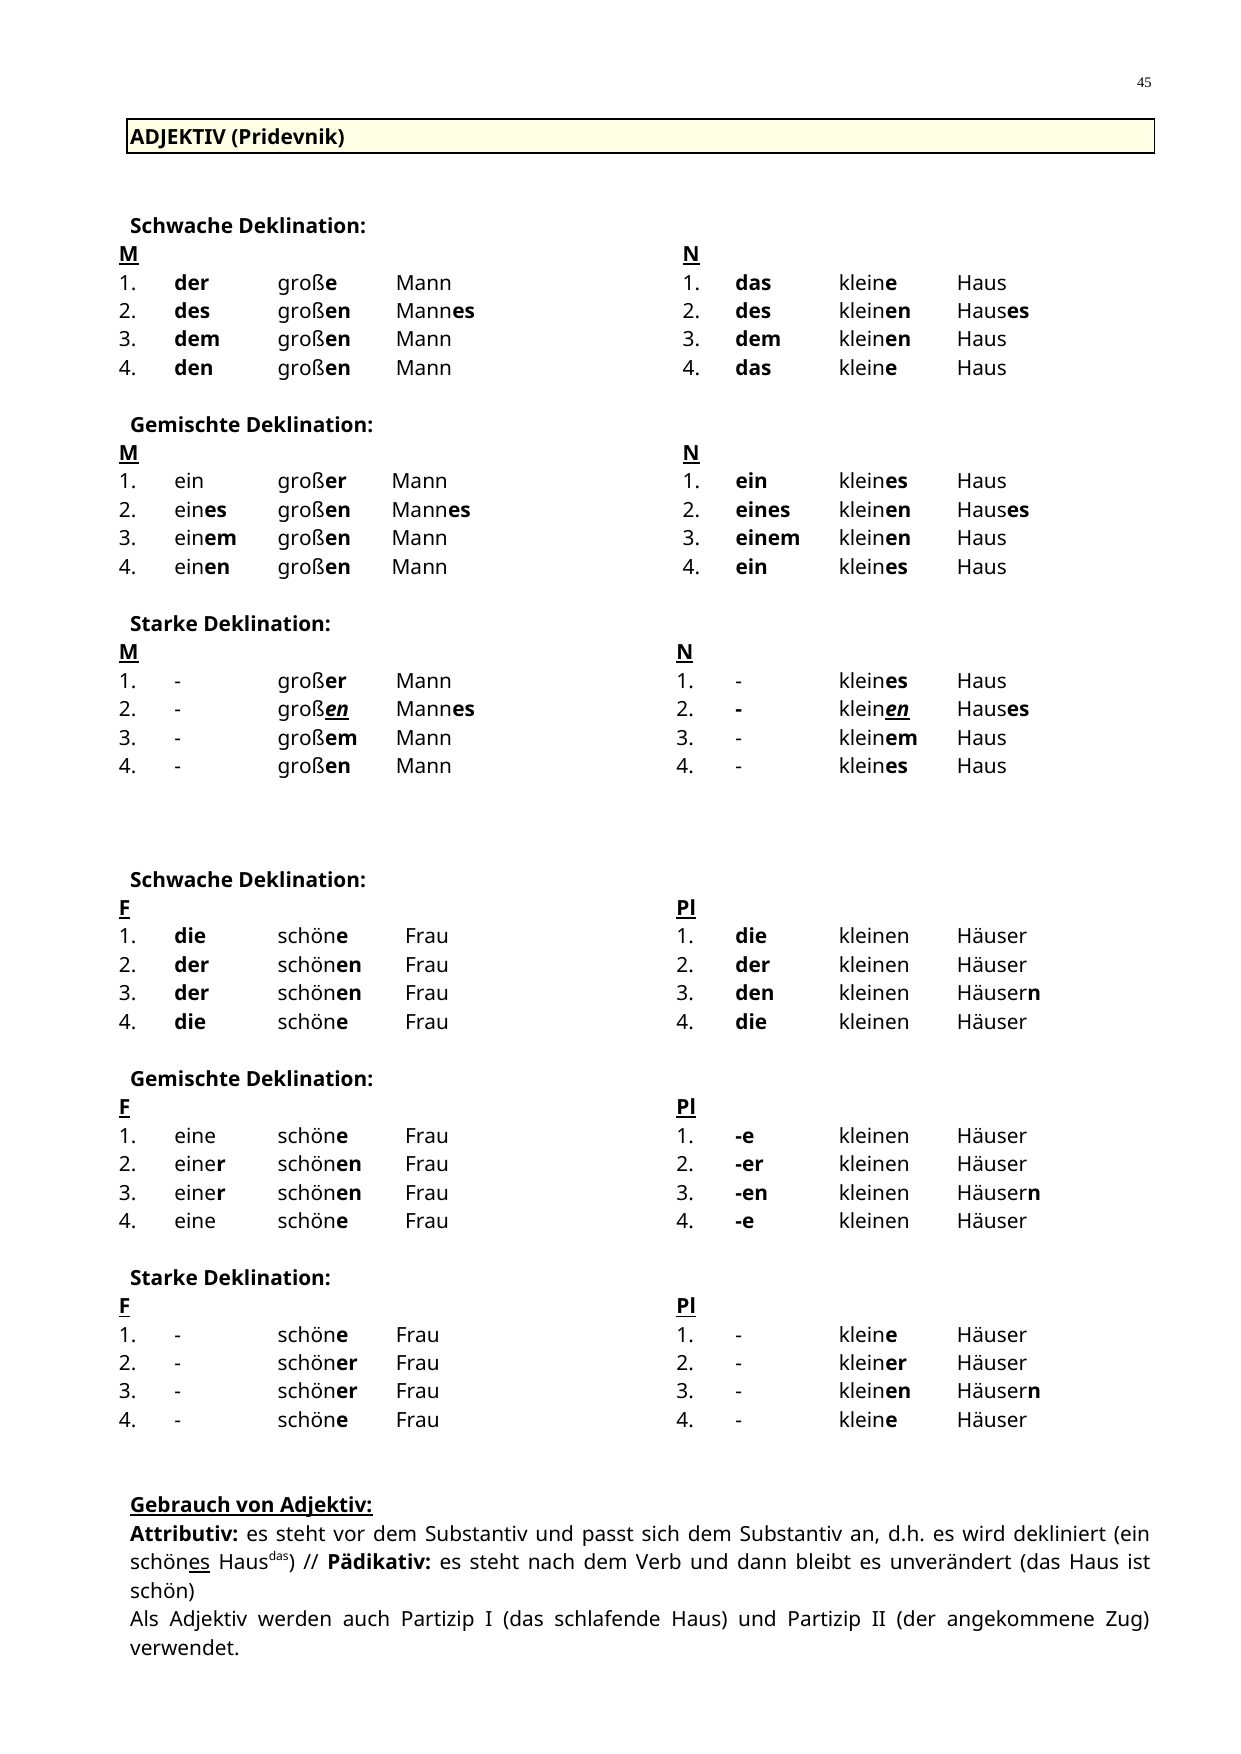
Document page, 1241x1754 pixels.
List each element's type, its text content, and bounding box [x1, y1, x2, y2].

table_cell Häusern [945, 979, 1093, 1007]
table_cell Häuser [945, 1149, 1093, 1178]
table_header [503, 1291, 665, 1320]
table_cell kleinen [827, 296, 945, 324]
table_cell Mannes [380, 495, 502, 523]
table_cell der [163, 979, 266, 1007]
table_cell kleinen [827, 979, 945, 1007]
table_cell großem [266, 723, 384, 751]
table_header [724, 239, 827, 268]
table_header [163, 637, 266, 666]
table_header [266, 637, 384, 666]
table_header M [108, 438, 163, 467]
table_cell großen [266, 694, 384, 723]
text Starke Deklination: [130, 609, 1152, 637]
table_cell kleinen [827, 1178, 945, 1206]
table_cell kleinen [827, 325, 945, 353]
table_header [266, 438, 380, 467]
table_header [945, 637, 1093, 666]
table_cell [503, 325, 671, 353]
table_cell die [724, 922, 827, 950]
table_cell 4. [665, 1206, 724, 1234]
table_cell Haus [945, 751, 1093, 779]
table_cell Frau [394, 950, 502, 978]
table_cell schönen [266, 979, 393, 1007]
table_cell 2. [665, 694, 724, 723]
table_cell großer [266, 467, 380, 495]
table_cell schöne [266, 1121, 393, 1149]
table_cell Mann [384, 723, 502, 751]
table_cell [503, 268, 671, 296]
table_cell 2. [108, 296, 163, 324]
table_cell ein [724, 552, 827, 580]
table_header [827, 1092, 945, 1121]
table_cell [503, 1348, 665, 1377]
table_cell den [163, 353, 266, 381]
table_header [163, 1092, 266, 1121]
table_cell die [163, 922, 266, 950]
table_cell 3. [108, 979, 163, 1007]
table_cell kleine [827, 1320, 945, 1348]
table_cell 2. [665, 1149, 724, 1178]
table_cell 1. [671, 268, 724, 296]
table_cell Frau [394, 1178, 502, 1206]
table_cell die [724, 1007, 827, 1035]
table_header Pl [665, 1092, 724, 1121]
table_cell kleiner [827, 1348, 945, 1377]
table_cell 1. [108, 1320, 163, 1348]
table_cell - [724, 1377, 827, 1405]
table_cell 1. [671, 467, 724, 495]
table_cell 4. [665, 751, 724, 779]
table_cell Häusern [945, 1178, 1093, 1206]
table_header [266, 893, 393, 922]
table_cell kleines [827, 467, 945, 495]
table_cell [503, 1149, 665, 1178]
table_cell 3. [665, 1178, 724, 1206]
table_header M [108, 239, 163, 268]
table_header [266, 1291, 384, 1320]
table_cell Frau [394, 922, 502, 950]
table_cell schöne [266, 1206, 393, 1234]
table_header [394, 1092, 502, 1121]
table_cell die [163, 1007, 266, 1035]
table_cell - [163, 751, 266, 779]
table_header [724, 893, 827, 922]
table_cell - [724, 751, 827, 779]
table_header [384, 239, 502, 268]
table_cell großen [266, 353, 384, 381]
table_cell kleines [827, 552, 945, 580]
table_cell Häuser [945, 1206, 1093, 1234]
table_cell 3. [108, 1377, 163, 1405]
table_cell Hauses [945, 495, 1093, 523]
table_cell 3. [671, 524, 724, 552]
table_header [503, 239, 671, 268]
table_cell 3. [665, 979, 724, 1007]
table_cell Frau [394, 1007, 502, 1035]
table_cell [503, 296, 671, 324]
table_cell kleinem [827, 723, 945, 751]
table_cell 1. [108, 268, 163, 296]
table_cell schöner [266, 1377, 384, 1405]
table_cell dem [163, 325, 266, 353]
table_cell großer [266, 666, 384, 694]
table_cell den [724, 979, 827, 1007]
table_cell 1. [665, 666, 724, 694]
table_cell Mann [380, 467, 502, 495]
table_cell Mann [384, 268, 502, 296]
table_header [945, 893, 1093, 922]
table_header [724, 438, 827, 467]
table_cell [503, 1320, 665, 1348]
table_cell [503, 694, 665, 723]
table_cell kleinen [827, 1121, 945, 1149]
table_cell großen [266, 751, 384, 779]
table_cell 3. [108, 325, 163, 353]
text Attributiv: es steht vor dem Substantiv und passt sich dem Substantiv an, d.h. es wird dekliniert (ein schönes Hausdas) // Pädikativ: es steht nach dem Verb und dann bleibt es unverändert (das Haus ist schön) [130, 1519, 1152, 1604]
table_cell kleines [827, 751, 945, 779]
table_cell -e [724, 1206, 827, 1234]
table_header [503, 893, 665, 922]
table_cell Haus [945, 325, 1093, 353]
table_cell Mannes [384, 694, 502, 723]
table_cell -e [724, 1121, 827, 1149]
table_cell - [724, 723, 827, 751]
table_cell einem [724, 524, 827, 552]
table_header [380, 438, 502, 467]
table_cell 4. [108, 1405, 163, 1433]
table_cell schönen [266, 1178, 393, 1206]
table_header [827, 438, 945, 467]
table_cell 3. [671, 325, 724, 353]
table_cell 2. [665, 950, 724, 978]
table_cell großen [266, 296, 384, 324]
table_cell 4. [665, 1405, 724, 1433]
table_cell Häusern [945, 1377, 1093, 1405]
table_cell Frau [394, 1149, 502, 1178]
table_cell Mann [380, 552, 502, 580]
table_cell 1. [108, 922, 163, 950]
table_cell Mann [384, 751, 502, 779]
table_cell 2. [108, 1149, 163, 1178]
text Starke Deklination: [130, 1263, 1152, 1291]
table_cell Haus [945, 666, 1093, 694]
text Schwache Deklination: [130, 211, 1152, 239]
table_cell 4. [108, 552, 163, 580]
table_cell eines [163, 495, 266, 523]
table_cell - [724, 1320, 827, 1348]
table_cell Häuser [945, 1405, 1093, 1433]
table_header [945, 1092, 1093, 1121]
table_cell kleine [827, 1405, 945, 1433]
table_cell Frau [384, 1348, 502, 1377]
table_cell kleine [827, 268, 945, 296]
table_cell kleinen [827, 1377, 945, 1405]
table_cell Frau [384, 1320, 502, 1348]
table_cell 2. [108, 495, 163, 523]
table_cell schönen [266, 1149, 393, 1178]
table_cell Mann [384, 325, 502, 353]
table_header [724, 637, 827, 666]
table_cell [503, 1405, 665, 1433]
table_cell 2. [671, 495, 724, 523]
table_cell 2. [108, 1348, 163, 1377]
table_cell Häuser [945, 1121, 1093, 1149]
table_cell schöne [266, 922, 393, 950]
table_cell einen [163, 552, 266, 580]
table_cell dem [724, 325, 827, 353]
table_cell kleinen [827, 694, 945, 723]
table_cell Haus [945, 552, 1093, 580]
table_cell eine [163, 1206, 266, 1234]
table_header [945, 438, 1093, 467]
table_cell großen [266, 552, 380, 580]
table_cell schönen [266, 950, 393, 978]
table_cell 1. [108, 467, 163, 495]
table_cell Haus [945, 467, 1093, 495]
table_cell große [266, 268, 384, 296]
table_cell [503, 922, 665, 950]
table_cell kleinen [827, 1149, 945, 1178]
table_cell [503, 353, 671, 381]
table_cell [503, 1121, 665, 1149]
table_header [724, 1092, 827, 1121]
table_cell 2. [108, 950, 163, 978]
table_cell - [724, 1348, 827, 1377]
table_header [945, 239, 1093, 268]
table_cell - [724, 694, 827, 723]
table_cell Frau [394, 1206, 502, 1234]
table_cell [503, 495, 671, 523]
table_cell - [163, 666, 266, 694]
table_header F [108, 1291, 163, 1320]
table_cell großen [266, 524, 380, 552]
table_header [384, 1291, 502, 1320]
table_header [827, 637, 945, 666]
table_cell Häuser [945, 1320, 1093, 1348]
table_cell [503, 1007, 665, 1035]
table_cell des [163, 296, 266, 324]
table_header N [671, 438, 724, 467]
table_cell kleinen [827, 495, 945, 523]
table_cell 1. [108, 666, 163, 694]
table_cell ein [724, 467, 827, 495]
table_cell Hauses [945, 296, 1093, 324]
table_cell 2. [108, 694, 163, 723]
table_cell [503, 751, 665, 779]
table_cell Mann [384, 353, 502, 381]
table_cell kleinen [827, 1206, 945, 1234]
table_header [503, 438, 671, 467]
text Gemischte Deklination: [130, 1064, 1152, 1092]
table_cell Frau [394, 1121, 502, 1149]
table_cell [503, 666, 665, 694]
table_cell der [163, 268, 266, 296]
table_header [266, 1092, 393, 1121]
table_cell kleinen [827, 524, 945, 552]
table_header [266, 239, 384, 268]
table_header N [665, 637, 724, 666]
table_cell [503, 552, 671, 580]
table_header Pl [665, 893, 724, 922]
table_cell Frau [384, 1405, 502, 1433]
table_cell - [163, 1320, 266, 1348]
table_cell kleinen [827, 950, 945, 978]
table_cell [503, 524, 671, 552]
table_header Pl [665, 1291, 724, 1320]
text Gemischte Deklination: [130, 410, 1152, 438]
table_cell 4. [665, 1007, 724, 1035]
table_header [503, 637, 665, 666]
table_cell das [724, 268, 827, 296]
table_cell - [724, 666, 827, 694]
table_header [163, 893, 266, 922]
table_header M [108, 637, 163, 666]
table_cell des [724, 296, 827, 324]
table_cell kleine [827, 353, 945, 381]
table_cell -er [724, 1149, 827, 1178]
table_cell eines [724, 495, 827, 523]
table_cell kleinen [827, 922, 945, 950]
table_header N [671, 239, 724, 268]
table_cell -en [724, 1178, 827, 1206]
table_cell [503, 1377, 665, 1405]
table_cell 2. [665, 1348, 724, 1377]
table_cell 1. [665, 1320, 724, 1348]
table_cell [503, 467, 671, 495]
table_cell [503, 1178, 665, 1206]
table_header [724, 1291, 827, 1320]
table_header F [108, 1092, 163, 1121]
table_cell Frau [394, 979, 502, 1007]
table_cell [503, 1206, 665, 1234]
table_cell schöne [266, 1320, 384, 1348]
table_cell eine [163, 1121, 266, 1149]
table_header [503, 1092, 665, 1121]
table_cell [503, 950, 665, 978]
table_cell - [724, 1405, 827, 1433]
table_cell - [163, 1348, 266, 1377]
table_cell Häuser [945, 922, 1093, 950]
table_cell schöner [266, 1348, 384, 1377]
table_cell 4. [671, 353, 724, 381]
table_header [827, 239, 945, 268]
table_cell 4. [108, 751, 163, 779]
table_cell Mann [380, 524, 502, 552]
table_header [163, 239, 266, 268]
table_cell 4. [671, 552, 724, 580]
table_header [163, 438, 266, 467]
table_cell schöne [266, 1405, 384, 1433]
table_cell 3. [108, 524, 163, 552]
table_cell [503, 723, 665, 751]
table_cell 3. [665, 1377, 724, 1405]
text Schwache Deklination: [130, 865, 1152, 893]
table_cell kleinen [827, 1007, 945, 1035]
table_cell 4. [108, 1007, 163, 1035]
text Gebrauch von Adjektiv: [130, 1490, 1152, 1519]
table_cell das [724, 353, 827, 381]
table_cell - [163, 723, 266, 751]
table_cell 4. [108, 353, 163, 381]
table_cell - [163, 694, 266, 723]
table_header [827, 893, 945, 922]
table_cell ein [163, 467, 266, 495]
table_cell der [163, 950, 266, 978]
table_cell einer [163, 1149, 266, 1178]
table_cell Mannes [384, 296, 502, 324]
table_cell 1. [665, 922, 724, 950]
table_cell Häuser [945, 1007, 1093, 1035]
table_cell Haus [945, 268, 1093, 296]
table_header [394, 893, 502, 922]
table_cell 2. [671, 296, 724, 324]
table_cell 4. [108, 1206, 163, 1234]
table_cell großen [266, 325, 384, 353]
table_cell Mann [384, 666, 502, 694]
table_cell [503, 979, 665, 1007]
table_header [945, 1291, 1093, 1320]
text ADJEKTIV (Pridevnik) [128, 120, 1154, 152]
table_cell Häuser [945, 1348, 1093, 1377]
table_cell 3. [665, 723, 724, 751]
table_cell Haus [945, 723, 1093, 751]
table_cell Hauses [945, 694, 1093, 723]
text Als Adjektiv werden auch Partizip I (das schlafende Haus) und Partizip II (der angekommene Zug) verwendet. [130, 1604, 1152, 1661]
table_cell Frau [384, 1377, 502, 1405]
table_cell einer [163, 1178, 266, 1206]
table_cell 1. [108, 1121, 163, 1149]
table_cell Häuser [945, 950, 1093, 978]
table_header [163, 1291, 266, 1320]
table_cell kleines [827, 666, 945, 694]
table_header [384, 637, 502, 666]
table_cell einem [163, 524, 266, 552]
table_cell 1. [665, 1121, 724, 1149]
table_cell - [163, 1405, 266, 1433]
table_cell Haus [945, 353, 1093, 381]
table_cell schöne [266, 1007, 393, 1035]
table_cell großen [266, 495, 380, 523]
table_header F [108, 893, 163, 922]
table_cell - [163, 1377, 266, 1405]
table_cell Haus [945, 524, 1093, 552]
table_cell 3. [108, 723, 163, 751]
table_cell 3. [108, 1178, 163, 1206]
table_cell der [724, 950, 827, 978]
table_header [827, 1291, 945, 1320]
